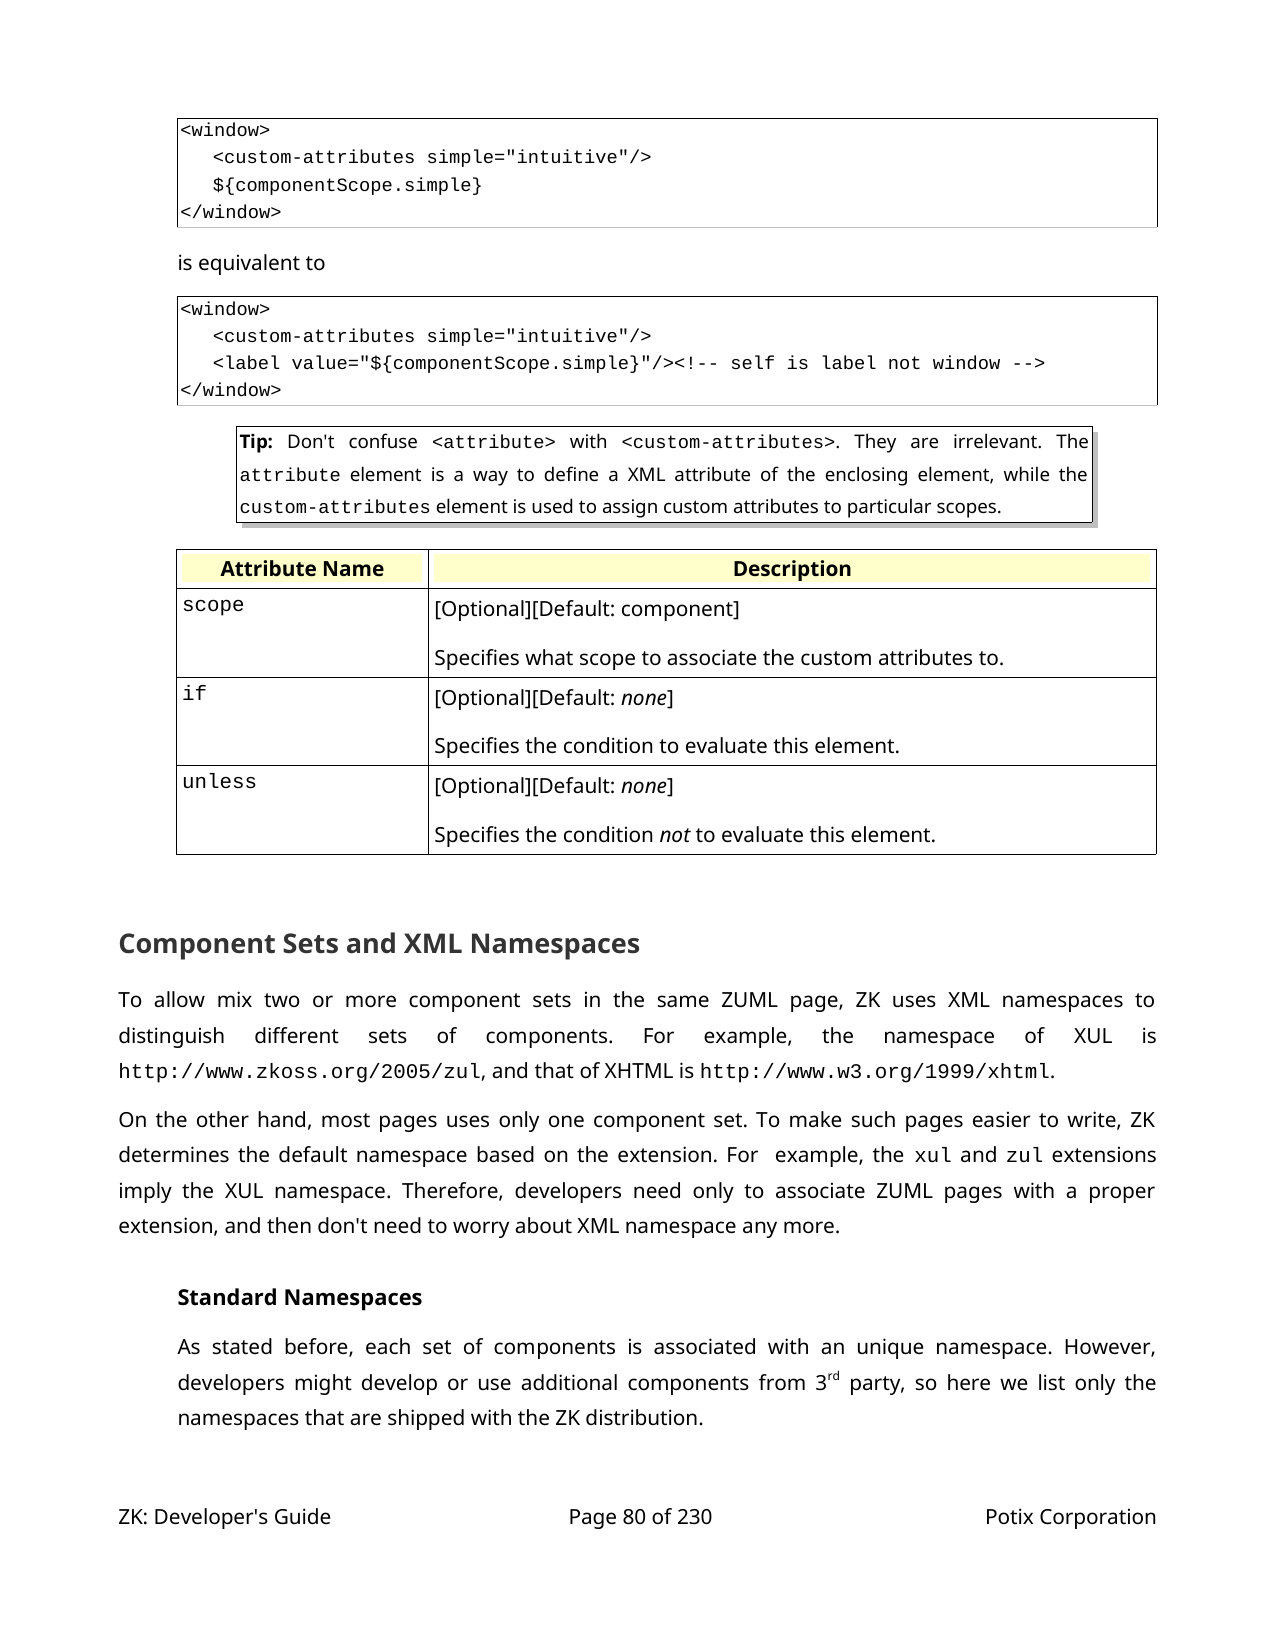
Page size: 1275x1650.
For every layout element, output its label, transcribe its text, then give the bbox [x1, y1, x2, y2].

text <custom-attributes simple="intuitive"/> [178, 145, 1157, 169]
table_cell [Optional][Default: none] Specifies the condition not to evaluate this element. [429, 766, 1156, 854]
text Tip: Don't confuse <attribute> with <custom-attributes>. They are irrelevant. The attribute element is a way to define a XML attribute of the enclosing element, while the custom-attributes element is used to assign custom attributes to particular scopes. [237, 427, 1092, 522]
text <custom-attributes simple="intuitive"/> [178, 324, 1157, 348]
table_cell [Optional][Default: component] Specifies what scope to associate the custom attributes to. [429, 589, 1156, 677]
table_cell if [177, 678, 428, 765]
table_cell scope [177, 589, 428, 677]
text <window> [178, 297, 1157, 321]
text is equivalent to [177, 248, 1157, 276]
text As stated before, each set of components is associated with an unique namespace. However, developers might develop or use additional components from 3rd party, so here we list only the namespaces that are shipped with the ZK distribution. [177, 1332, 1157, 1431]
table_header Attribute Name [177, 550, 428, 588]
subtitle Standard Namespaces [177, 1282, 1157, 1312]
text <window> [178, 119, 1157, 142]
text </window> [178, 378, 1157, 405]
text To allow mix two or more component sets in the same ZUML page, ZK uses XML namespaces to distinguish different sets of components. For example, the namespace of XUL is http://www.zkoss.org/2005/zul, and that of XHTML is http://www.w3.org/1999/xhtml. [118, 986, 1157, 1084]
text On the other hand, most pages uses only one component set. To make such pages easier to write, ZK determines the default namespace based on the extension. For example, the xul and zul extensions imply the XUL namespace. Therefore, developers need only to associate ZUML pages with a proper extension, and then don't need to worry about XML namespace any more. [118, 1105, 1157, 1239]
table_cell unless [177, 766, 428, 854]
text ${componentScope.simple} [178, 172, 1157, 197]
table_header Description [429, 550, 1156, 588]
text <label value="${componentScope.simple}"/><!-- self is label not window --> [178, 351, 1157, 375]
text </window> [178, 200, 1157, 227]
table_cell [Optional][Default: none] Specifies the condition to evaluate this element. [429, 678, 1156, 765]
subtitle Component Sets and XML Namespaces [118, 925, 1157, 962]
